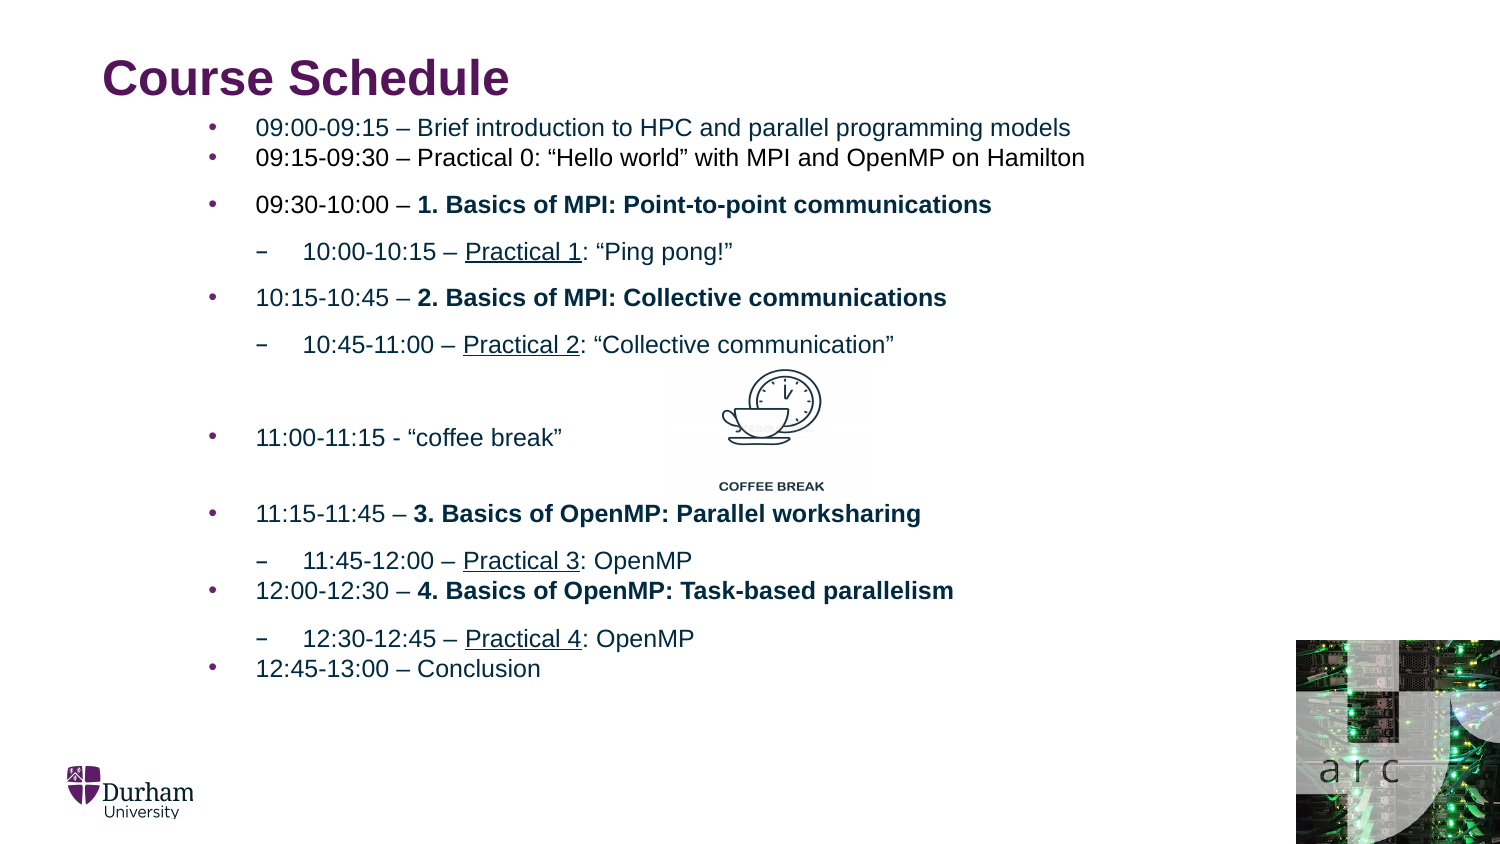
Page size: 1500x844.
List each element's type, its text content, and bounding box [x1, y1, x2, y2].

picture [67, 766, 193, 819]
title Course Schedule [101, 45, 1399, 187]
list 09:00-09:15 – Brief introduction to HPC and parallel programming models 09:15-09:30 – Practical 0: “Hello world” with MPI and OpenMP on Hamilton 09:30-10:00 – 1. Basics of MPI: Point-to-point communications 10:00-10:15 – Practical 1: “Ping pong!” 10:15-10:45 – 2. Basics of MPI: Collective communications 10:45-11:00 – Practical 2: “Collective communication” 11:00-11:15 - “coffee break” 11:15-11:45 – 3. Basics of OpenMP: Parallel worksharing 11:45-12:00 – Practical 3: OpenMP 12:00-12:30 – 4. Basics of OpenMP: Task-based parallelism 12:30-12:45 – Practical 4: OpenMP 12:45-13:00 – Conclusion [208, 187, 1318, 775]
picture [1296, 640, 1500, 844]
